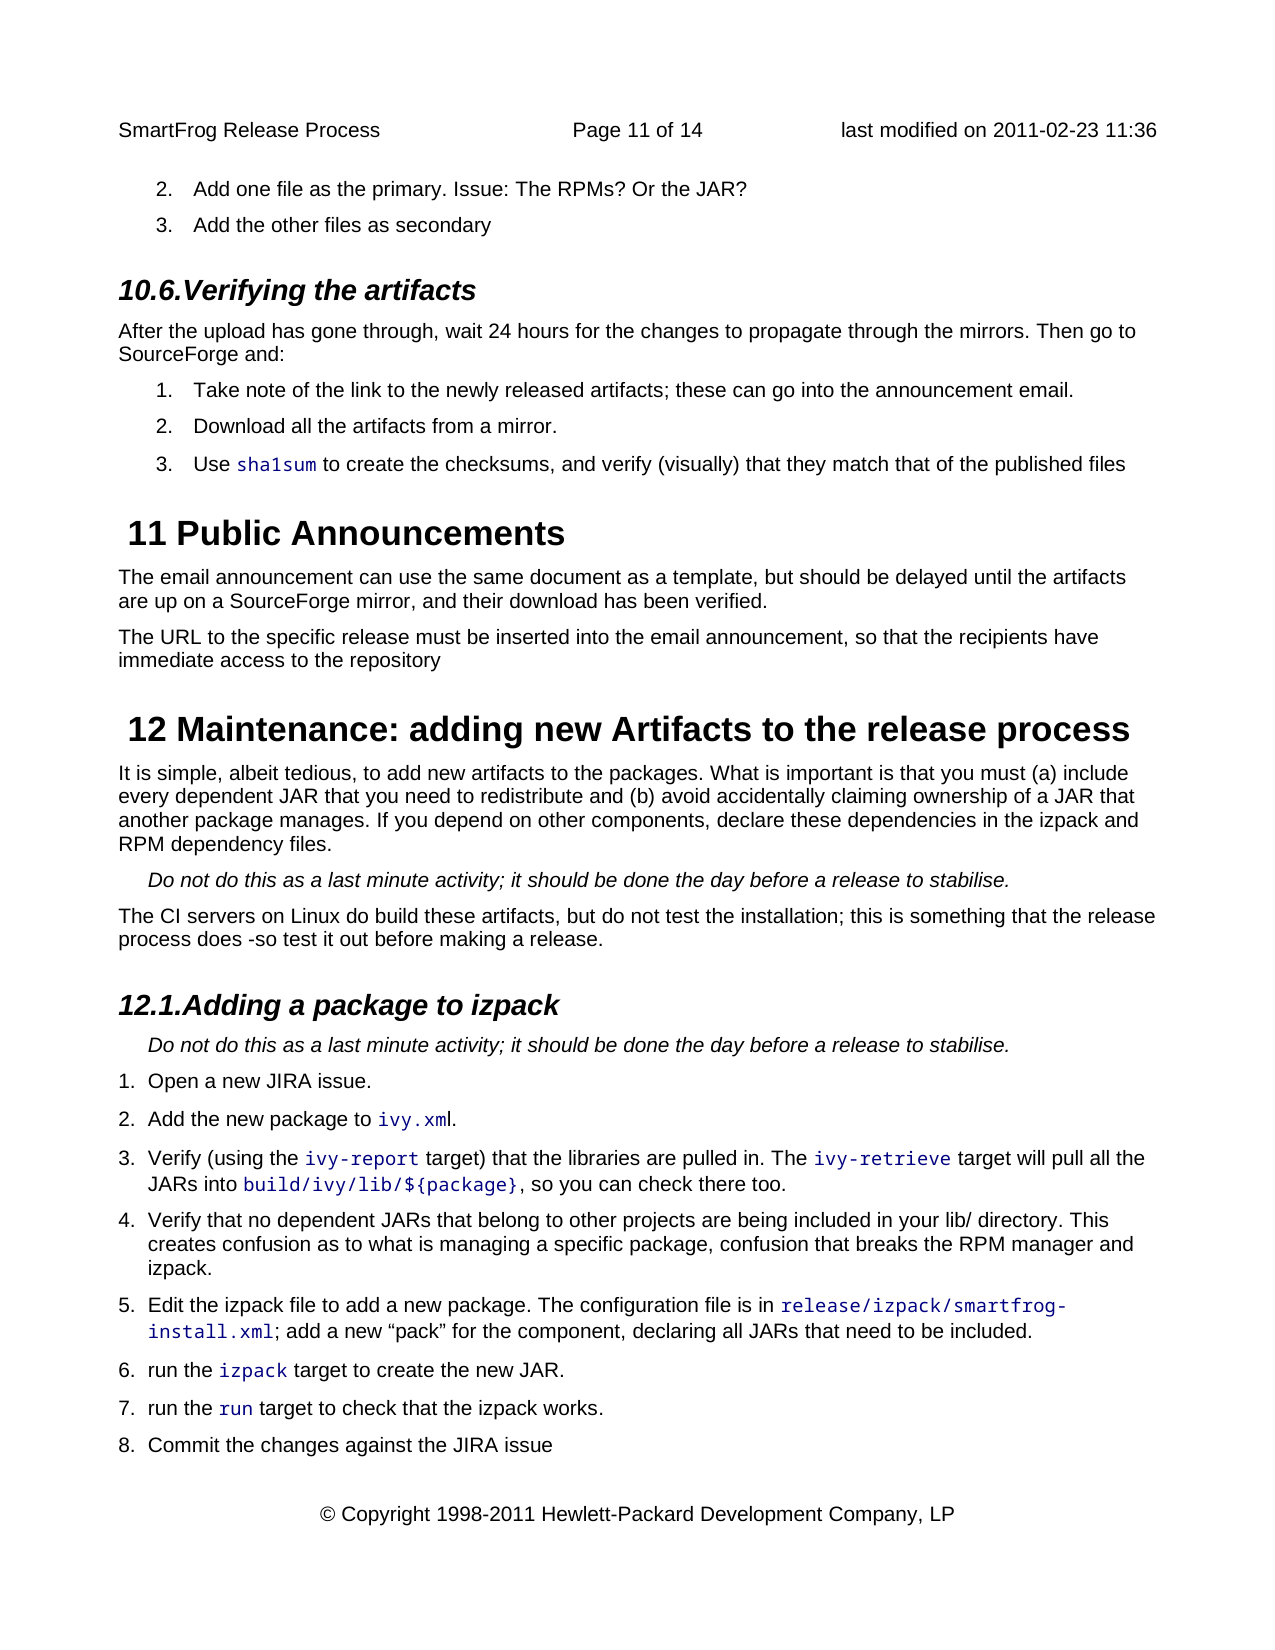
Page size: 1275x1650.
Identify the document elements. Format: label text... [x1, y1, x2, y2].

list run the run target to check that the izpack works. [118, 1395, 1157, 1421]
list Verify that no dependent JARs that belong to other projects are being included in your lib/ directory. This creates confusion as to what is managing a specific package, confusion that breaks the RPM manager and izpack. [118, 1209, 1157, 1279]
list Add the new package to ivy.xml. [118, 1106, 1157, 1132]
subtitle Verifying the artifacts [118, 274, 1157, 307]
text The CI servers on Linux do build these artifacts, but do not test the installation; this is something that the release process does -so test it out before making a release. [118, 904, 1157, 951]
list Edit the izpack file to add a new package. The configuration file is in release/izpack/smartfrog-install.xml; add a new “pack” for the component, declaring all JARs that need to be included. [118, 1292, 1157, 1344]
list Take note of the link to the newly released artifacts; these can go into the announcement email. [156, 379, 1157, 402]
list Open a new JIRA issue. [118, 1070, 1157, 1093]
list Verify (using the ivy-report target) that the libraries are pulled in. The ivy-retrieve target will pull all the JARs into build/ivy/lib/${package}, so you can check there too. [118, 1144, 1157, 1196]
text It is simple, albeit tedious, to add new artifacts to the packages. What is important is that you must (a) include every dependent JAR that you need to redistribute and (b) avoid accidentally claiming ownership of a JAR that another package manages. If you depend on other components, declare these dependencies in the izpack and RPM dependency files. [118, 761, 1157, 856]
text Do not do this as a last minute activity; it should be done the day before a release to stabilise. [148, 868, 1157, 892]
subtitle Public Announcements [118, 514, 1157, 553]
text Do not do this as a last minute activity; it should be done the day before a release to stabilise. [148, 1034, 1157, 1057]
list Add the other files as secondary [156, 213, 1157, 237]
text The email announcement can use the same document as a template, but should be delayed until the artifacts are up on a SourceForge mirror, and their download has been verified. [118, 566, 1157, 613]
list Download all the artifacts from a mirror. [156, 415, 1157, 438]
subtitle Adding a package to izpack [118, 989, 1157, 1021]
list run the izpack target to create the new JAR. [118, 1357, 1157, 1383]
list Commit the changes against the JIRA issue [118, 1434, 1157, 1457]
text The URL to the specific release must be inserted into the email announcement, so that the recipients have immediate access to the repository [118, 625, 1157, 672]
subtitle Maintenance: adding new Artifacts to the release process [118, 710, 1157, 749]
list Add one file as the primary. Issue: The RPMs? Or the JAR? [156, 177, 1157, 201]
list Use sha1sum to create the checksums, and verify (visually) that they match that of the published files [156, 451, 1157, 477]
text After the upload has gone through, wait 24 hours for the changes to propagate through the mirrors. Then go to SourceForge and: [118, 319, 1157, 366]
